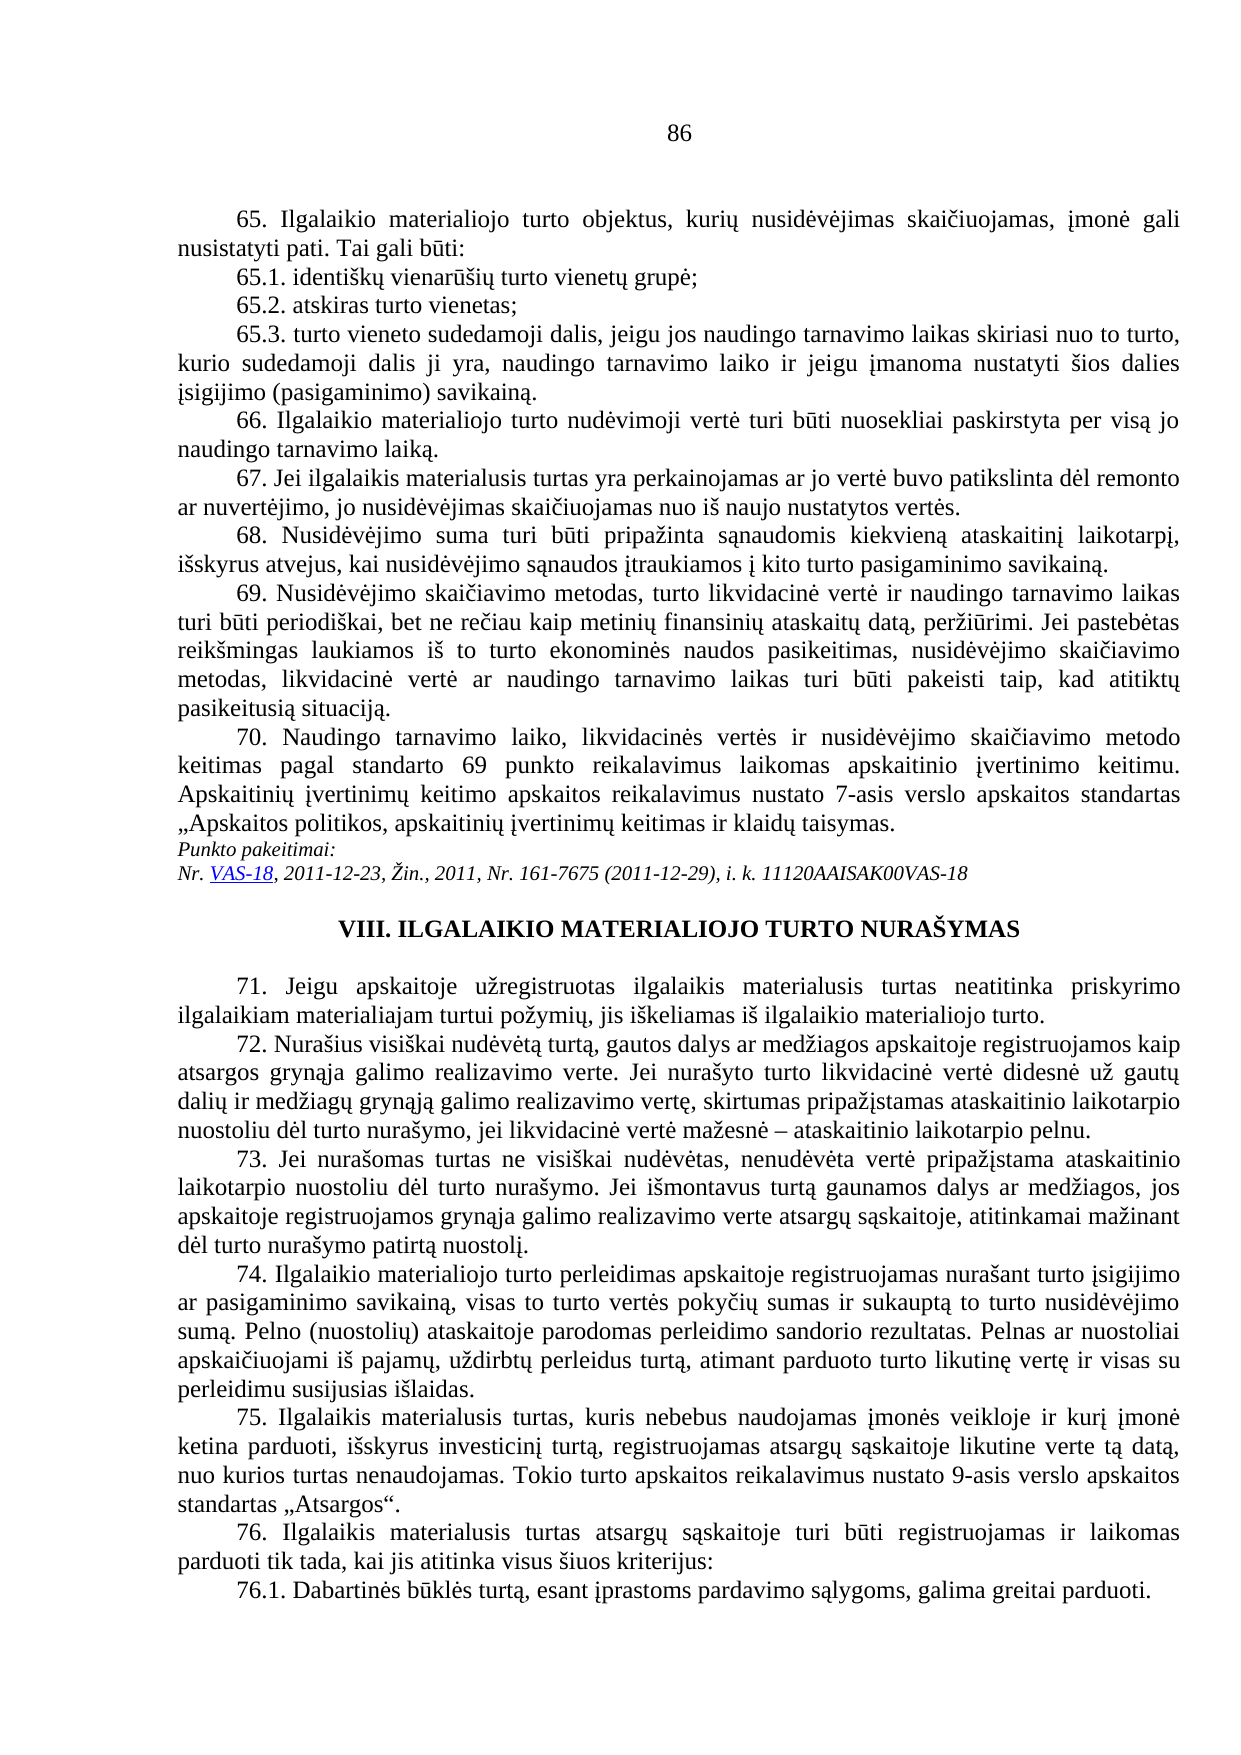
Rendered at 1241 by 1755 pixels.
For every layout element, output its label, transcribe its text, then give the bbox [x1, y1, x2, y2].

text 69. Nusidėvėjimo skaičiavimo metodas, turto likvidacinė vertė ir naudingo tarnavimo laikas turi būti periodiškai, bet ne rečiau kaip metinių finansinių ataskaitų datą, peržiūrimi. Jei pastebėtas reikšmingas laukiamos iš to turto ekonominės naudos pasikeitimas, nusidėvėjimo skaičiavimo metodas, likvidacinė vertė ar naudingo tarnavimo laikas turi būti pakeisti taip, kad atitiktų pasikeitusią situaciją. [177, 578, 1181, 722]
text 68. Nusidėvėjimo suma turi būti pripažinta sąnaudomis kiekvieną ataskaitinį laikotarpį, išskyrus atvejus, kai nusidėvėjimo sąnaudos įtraukiamos į kito turto pasigaminimo savikainą. [177, 521, 1181, 578]
text 76. Ilgalaikis materialusis turtas atsargų sąskaitoje turi būti registruojamas ir laikomas parduoti tik tada, kai jis atitinka visus šiuos kriterijus: [177, 1517, 1181, 1575]
text VIII. ILGALAIKIO MATERIALIOJO TURTO NURAŠYMAS [177, 914, 1181, 942]
text 66. Ilgalaikio materialiojo turto nudėvimoji vertė turi būti nuosekliai paskirstyta per visą jo naudingo tarnavimo laiką. [177, 406, 1181, 463]
text 71. Jeigu apskaitoje užregistruotas ilgalaikis materialusis turtas neatitinka priskyrimo ilgalaikiam materialiajam turtui požymių, jis iškeliamas iš ilgalaikio materialiojo turto. [177, 971, 1181, 1029]
text 73. Jei nurašomas turtas ne visiškai nudėvėtas, nenudėvėta vertė pripažįstama ataskaitinio laikotarpio nuostoliu dėl turto nurašymo. Jei išmontavus turtą gaunamos dalys ar medžiagos, jos apskaitoje registruojamos grynąja galimo realizavimo verte atsargų sąskaitoje, atitinkamai mažinant dėl turto nurašymo patirtą nuostolį. [177, 1144, 1181, 1259]
text 72. Nurašius visiškai nudėvėtą turtą, gautos dalys ar medžiagos apskaitoje registruojamos kaip atsargos grynąja galimo realizavimo verte. Jei nurašyto turto likvidacinė vertė didesnė už gautų dalių ir medžiagų grynąją galimo realizavimo vertę, skirtumas pripažįstamas ataskaitinio laikotarpio nuostoliu dėl turto nurašymo, jei likvidacinė vertė mažesnė – ataskaitinio laikotarpio pelnu. [177, 1029, 1181, 1144]
text 70. Naudingo tarnavimo laiko, likvidacinės vertės ir nusidėvėjimo skaičiavimo metodo keitimas pagal standarto 69 punkto reikalavimus laikomas apskaitinio įvertinimo keitimu. Apskaitinių įvertinimų keitimo apskaitos reikalavimus nustato 7-asis verslo apskaitos standartas „Apskaitos politikos, apskaitinių įvertinimų keitimas ir klaidų taisymas. [177, 722, 1181, 837]
text 74. Ilgalaikio materialiojo turto perleidimas apskaitoje registruojamas nurašant turto įsigijimo ar pasigaminimo savikainą, visas to turto vertės pokyčių sumas ir sukauptą to turto nusidėvėjimo sumą. Pelno (nuostolių) ataskaitoje parodomas perleidimo sandorio rezultatas. Pelnas ar nuostoliai apskaičiuojami iš pajamų, uždirbtų perleidus turtą, atimant parduoto turto likutinę vertę ir visas su perleidimu susijusias išlaidas. [177, 1259, 1181, 1402]
text 65.1. identiškų vienarūšių turto vienetų grupė; [177, 262, 1181, 291]
text Nr. VAS-18, 2011-12-23, Žin., 2011, Nr. 161-7675 (2011-12-29), i. k. 11120AAISAK00VAS-18 [177, 861, 1181, 885]
text 67. Jei ilgalaikis materialusis turtas yra perkainojamas ar jo vertė buvo patikslinta dėl remonto ar nuvertėjimo, jo nusidėvėjimas skaičiuojamas nuo iš naujo nustatytos vertės. [177, 463, 1181, 521]
text 65.3. turto vieneto sudedamoji dalis, jeigu jos naudingo tarnavimo laikas skiriasi nuo to turto, kurio sudedamoji dalis ji yra, naudingo tarnavimo laiko ir jeigu įmanoma nustatyti šios dalies įsigijimo (pasigaminimo) savikainą. [177, 319, 1181, 406]
text Punkto pakeitimai: [177, 837, 1181, 861]
text 76.1. Dabartinės būklės turtą, esant įprastoms pardavimo sąlygoms, galima greitai parduoti. [177, 1575, 1181, 1604]
text 65. Ilgalaikio materialiojo turto objektus, kurių nusidėvėjimas skaičiuojamas, įmonė gali nusistatyti pati. Tai gali būti: [177, 204, 1181, 262]
text 75. Ilgalaikis materialusis turtas, kuris nebebus naudojamas įmonės veikloje ir kurį įmonė ketina parduoti, išskyrus investicinį turtą, registruojamas atsargų sąskaitoje likutine verte tą datą, nuo kurios turtas nenaudojamas. Tokio turto apskaitos reikalavimus nustato 9-asis verslo apskaitos standartas „Atsargos“. [177, 1402, 1181, 1517]
text 65.2. atskiras turto vienetas; [177, 291, 1181, 319]
